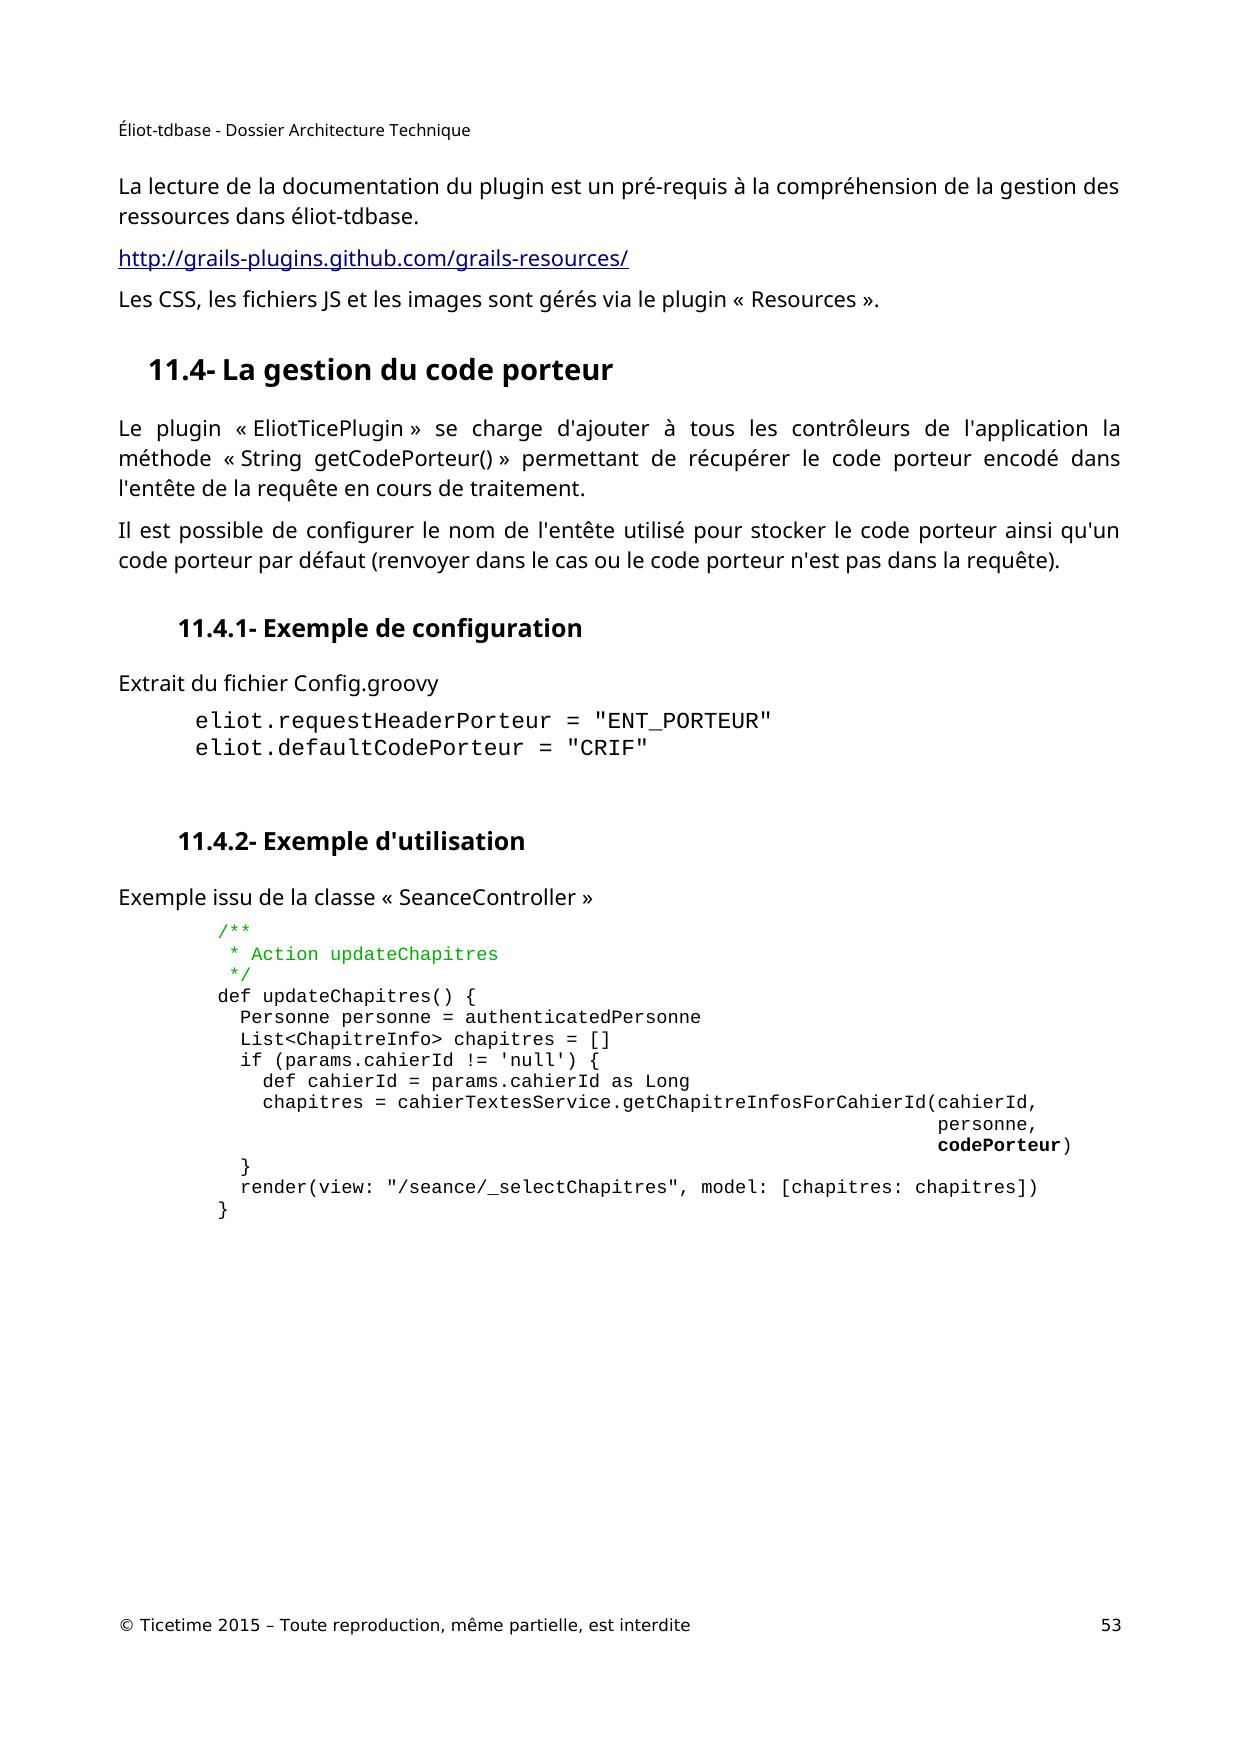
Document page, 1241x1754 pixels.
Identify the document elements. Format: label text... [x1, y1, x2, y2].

subtitle Exemple de configuration [118, 610, 1122, 644]
text /** [195, 923, 1122, 944]
text Extrait du fichier Config.groovy [118, 668, 1122, 698]
text } [195, 1199, 1122, 1221]
subtitle Exemple d'utilisation [118, 824, 1122, 858]
text def cahierId = params.cahierId as Long [195, 1072, 1122, 1093]
text Le plugin « EliotTicePlugin » se charge d'ajouter à tous les contrôleurs de l'application la méthode « String getCodePorteur() » permettant de récupérer le code porteur encodé dans l'entête de la requête en cours de traitement. [118, 413, 1122, 503]
text } [195, 1157, 1122, 1178]
text * Action updateChapitres [195, 944, 1122, 966]
text La lecture de la documentation du plugin est un pré-requis à la compréhension de la gestion des ressources dans éliot-tdbase. [118, 171, 1122, 231]
subtitle La gestion du code porteur [118, 349, 1122, 389]
text personne, [195, 1114, 1122, 1136]
text if (params.cahierId != 'null') { [195, 1051, 1122, 1072]
text codePorteur) [195, 1136, 1122, 1157]
text render(view: "/seance/_selectChapitres", model: [chapitres: chapitres]) [195, 1178, 1122, 1199]
text http://grails-plugins.github.com/grails-resources/ [118, 242, 1122, 272]
text Il est possible de configurer le nom de l'entête utilisé pour stocker le code porteur ainsi qu'un code porteur par défaut (renvoyer dans le cas ou le code porteur n'est pas dans la requête). [118, 515, 1122, 575]
text Exemple issu de la classe « SeanceController » [118, 881, 1122, 911]
text */ [195, 966, 1122, 987]
text List<ChapitreInfo> chapitres = [] [195, 1029, 1122, 1051]
text def updateChapitres() { [195, 987, 1122, 1008]
text eliot.requestHeaderPorteur = "ENT_PORTEUR" [195, 709, 1122, 736]
text Les CSS, les fichiers JS et les images sont gérés via le plugin « Resources ». [118, 284, 1122, 314]
text chapitres = cahierTextesService.getChapitreInfosForCahierId(cahierId, [195, 1093, 1122, 1114]
text Personne personne = authenticatedPersonne [195, 1008, 1122, 1029]
text eliot.defaultCodePorteur = "CRIF" [195, 736, 1122, 762]
